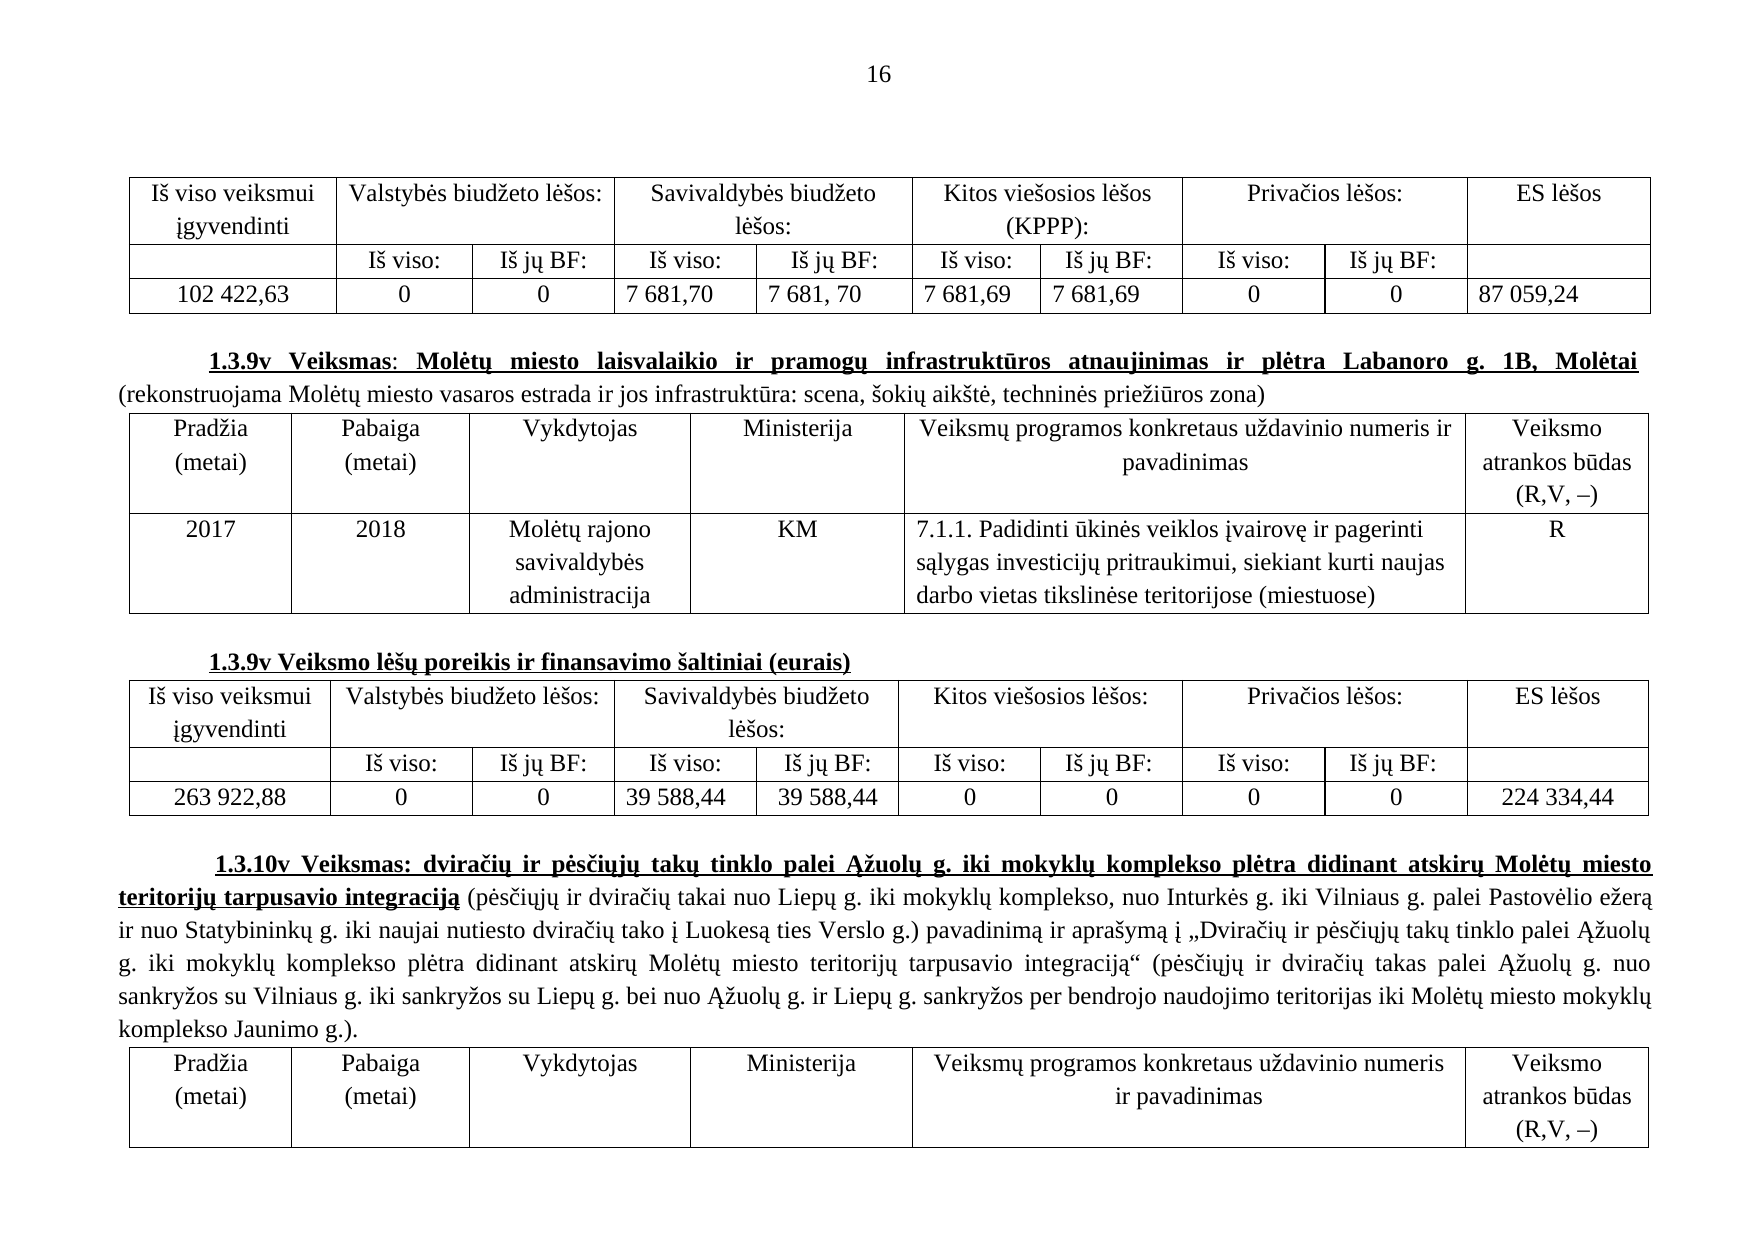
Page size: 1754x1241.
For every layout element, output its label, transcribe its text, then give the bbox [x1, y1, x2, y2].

table_cell 0 [1183, 782, 1324, 815]
table_cell KM [691, 514, 904, 613]
table_cell 0 [473, 782, 614, 815]
table_cell 39 588,44 [757, 782, 898, 815]
table_cell 7.1.1. Padidinti ūkinės veiklos įvairovę ir pagerinti sąlygas investicijų pritraukimui, siekiant kurti naujas darbo vietas tikslinėse teritorijose (miestuose) [905, 514, 1465, 613]
table_cell Iš viso: [615, 748, 756, 781]
text 1.3.10v Veiksmas: dviračių ir pėsčiųjų takų tinklo palei Ąžuolų g. iki mokyklų komplekso plėtra didinant atskirų Molėtų miesto teritorijų tarpusavio integraciją (pėsčiųjų ir dviračių takai nuo Liepų g. iki mokyklų komplekso, nuo Inturkės g. iki Vilniaus g. palei Pastovėlio ežerą ir nuo Statybininkų g. iki naujai nutiesto dviračių tako į Luokesą ties Verslo g.) pavadinimą ir aprašymą į „Dviračių ir pėsčiųjų takų tinklo palei Ąžuolų g. iki mokyklų komplekso plėtra didinant atskirų Molėtų miesto teritorijų tarpusavio integraciją“ (pėsčiųjų ir dviračių takas palei Ąžuolų g. nuo sankryžos su Vilniaus g. iki sankryžos su Liepų g. bei nuo Ąžuolų g. ir Liepų g. sankryžos per bendrojo naudojimo teritorijas iki Molėtų miesto mokyklų komplekso Jaunimo g.). [118, 849, 1654, 1043]
table_cell 2018 [292, 514, 469, 613]
table_cell Iš jų BF: [757, 748, 898, 781]
table_cell Iš viso: [1183, 748, 1324, 781]
table_cell 87 059,24 [1468, 279, 1650, 312]
table_cell [1468, 245, 1650, 278]
table_cell Iš jų BF: [473, 245, 614, 278]
table_cell Iš jų BF: [1041, 245, 1182, 278]
table_cell Iš viso: [337, 245, 472, 278]
table_header Iš viso veiksmui įgyvendinti [130, 681, 330, 747]
table_header Pradžia (metai) [130, 1048, 291, 1147]
table_cell 7 681,69 [1041, 279, 1182, 312]
table_cell 0 [1183, 279, 1324, 312]
table_cell R [1466, 514, 1648, 613]
table_cell 0 [1041, 782, 1182, 815]
table_cell [130, 245, 336, 278]
table_cell 224 334,44 [1468, 782, 1648, 815]
table_cell Iš jų BF: [1326, 748, 1467, 781]
table_cell Iš viso: [331, 748, 472, 781]
table_cell 39 588,44 [615, 782, 756, 815]
table_cell 7 681, 70 [757, 279, 912, 312]
table_cell Iš viso: [899, 748, 1040, 781]
table_cell 263 922,88 [130, 782, 330, 815]
table_header Veiksmo atrankos būdas (R,V, –) [1466, 414, 1648, 513]
table_header Kitos viešosios lėšos (KPPP): [913, 178, 1182, 244]
table_header Vykdytojas [470, 1048, 690, 1147]
table_header Veiksmų programos konkretaus uždavinio numeris ir pavadinimas [913, 1048, 1465, 1147]
table_header Savivaldybės biudžeto lėšos: [615, 681, 898, 747]
table_header Privačios lėšos: [1183, 178, 1467, 244]
table_header Privačios lėšos: [1183, 681, 1467, 747]
table_cell Iš viso: [615, 245, 756, 278]
table_cell [130, 748, 330, 781]
table_cell 0 [899, 782, 1040, 815]
table_cell 0 [337, 279, 472, 312]
table_header Pradžia (metai) [130, 414, 291, 513]
table_header Ministerija [691, 1048, 912, 1147]
table_cell Molėtų rajono savivaldybės administracija [470, 514, 690, 613]
table_header Savivaldybės biudžeto lėšos: [615, 178, 912, 244]
table_cell 0 [1326, 279, 1467, 312]
table_cell 2017 [130, 514, 291, 613]
table_cell 0 [473, 279, 614, 312]
table_cell 7 681,69 [913, 279, 1040, 312]
table_header Vykdytojas [470, 414, 690, 513]
table_header Ministerija [691, 414, 904, 513]
table_header Pabaiga (metai) [292, 1048, 469, 1147]
table_header Pabaiga (metai) [292, 414, 469, 513]
table_cell Iš viso: [913, 245, 1040, 278]
table_header ES lėšos [1468, 681, 1648, 747]
table_cell Iš viso: [1183, 245, 1324, 278]
table_header Iš viso veiksmui įgyvendinti [130, 178, 336, 244]
table_header Valstybės biudžeto lėšos: [337, 178, 614, 244]
table_header Kitos viešosios lėšos: [899, 681, 1182, 747]
table_cell Iš jų BF: [1041, 748, 1182, 781]
text 1.3.9v Veiksmas: Molėtų miesto laisvalaikio ir pramogų infrastruktūros atnaujinimas ir plėtra Labanoro g. 1B, Molėtai (rekonstruojama Molėtų miesto vasaros estrada ir jos infrastruktūra: scena, šokių aikštė, techninės priežiūros zona) [118, 346, 1639, 408]
text 1.3.9v Veiksmo lėšų poreikis ir finansavimo šaltiniai (eurais) [118, 647, 1639, 676]
table_cell 102 422,63 [130, 279, 336, 312]
table_cell [1468, 748, 1648, 781]
table_cell Iš jų BF: [1326, 245, 1467, 278]
table_cell 7 681,70 [615, 279, 756, 312]
table_header Veiksmo atrankos būdas (R,V, –) [1466, 1048, 1648, 1147]
table_cell 0 [1326, 782, 1467, 815]
table_cell 0 [331, 782, 472, 815]
table_cell Iš jų BF: [473, 748, 614, 781]
table_cell Iš jų BF: [757, 245, 912, 278]
table_header ES lėšos [1468, 178, 1650, 244]
table_header Valstybės biudžeto lėšos: [331, 681, 614, 747]
table_header Veiksmų programos konkretaus uždavinio numeris ir pavadinimas [905, 414, 1465, 513]
